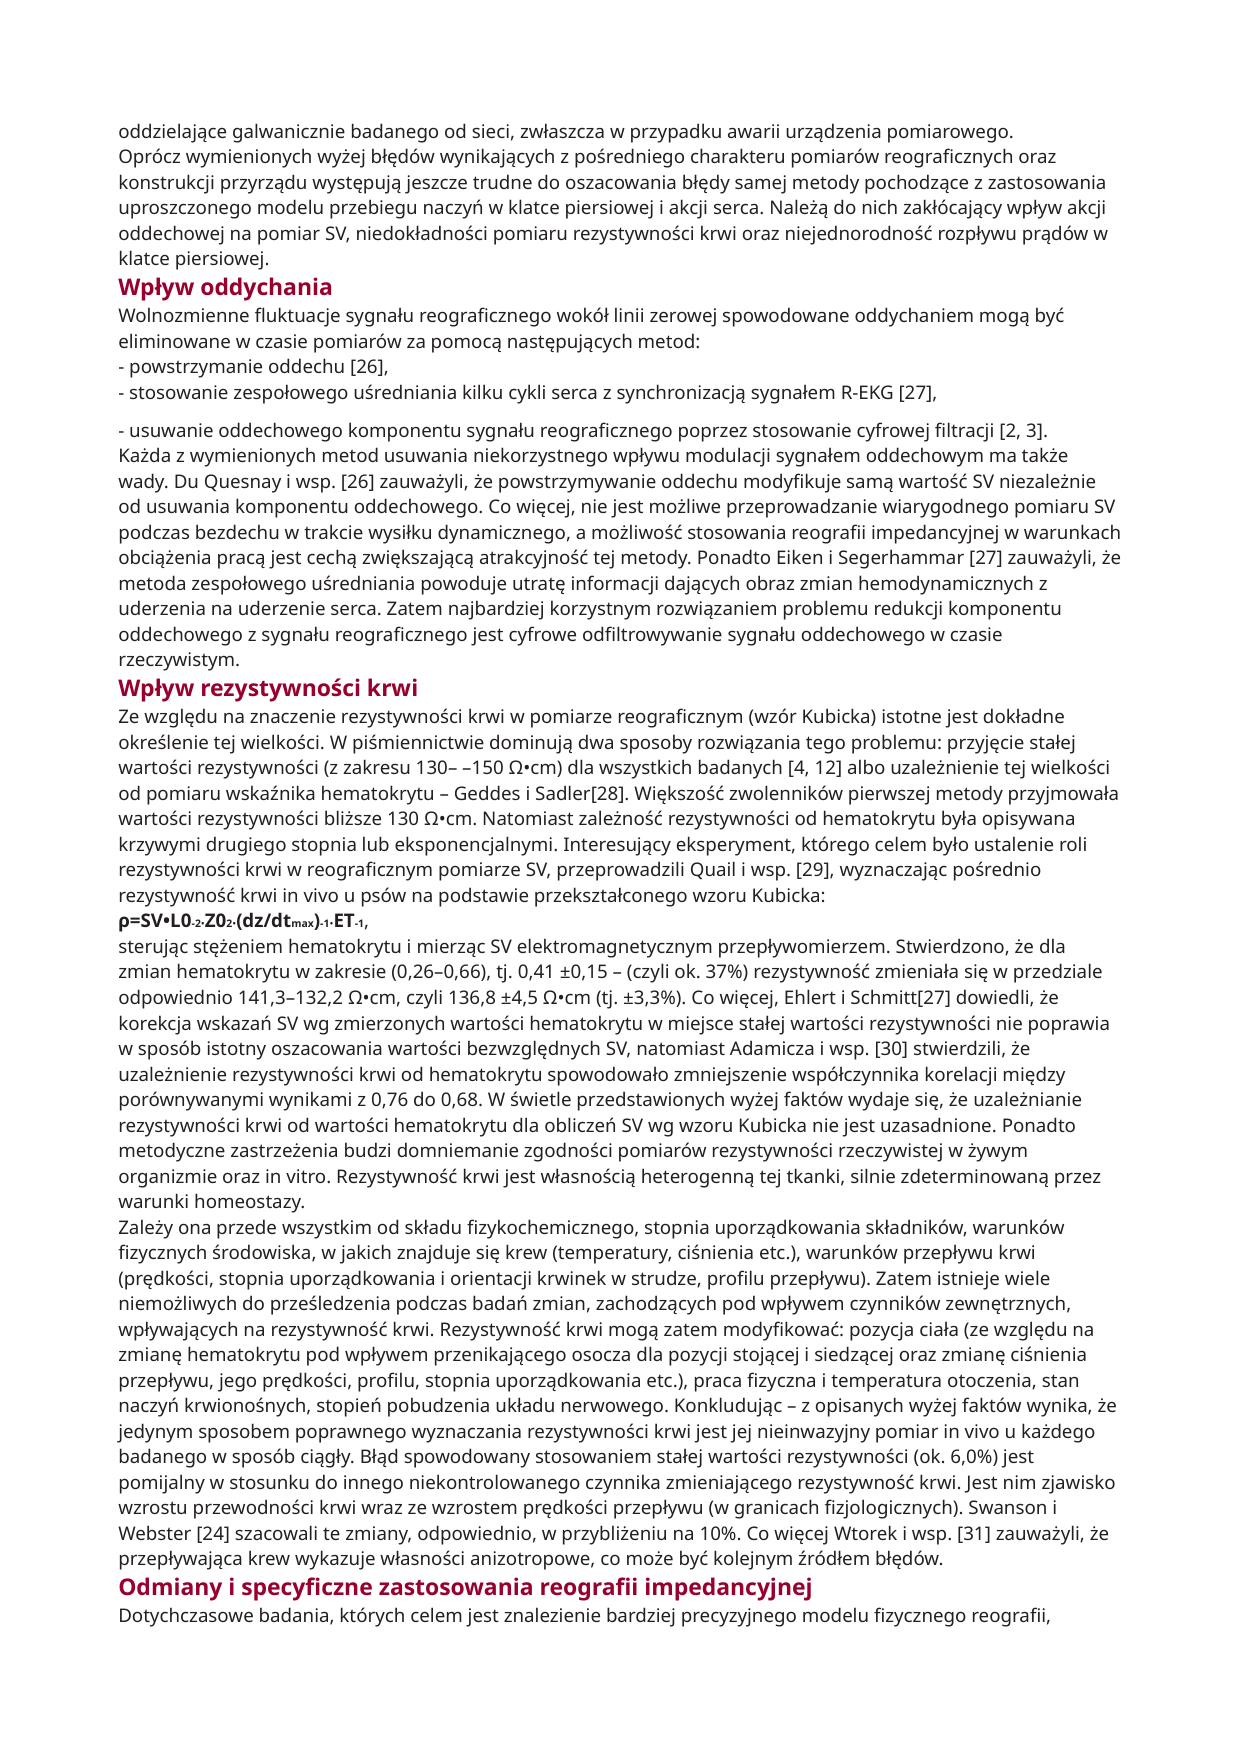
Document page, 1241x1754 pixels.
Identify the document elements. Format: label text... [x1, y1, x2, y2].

text oddzielające galwanicznie badanego od sieci, zwłaszcza w przypadku awarii urządzenia pomiarowego. Oprócz wymienionych wyżej błędów wynikających z pośredniego charakteru pomiarów reograficznych oraz konstrukcji przyrządu występują jeszcze trudne do oszacowania błędy samej metody pochodzące z zastosowania uproszczonego modelu przebiegu naczyń w klatce piersiowej i akcji serca. Należą do nich zakłócający wpływ akcji oddechowej na pomiar SV, niedokładności pomiaru rezystywności krwi oraz niejednorodność rozpływu prądów w klatce piersiowej. Wpływ oddychania Wolnozmienne fluktuacje sygnału reograficznego wokół linii zerowej spowodowane oddychaniem mogą być eliminowane w czasie pomiarów za pomocą następujących metod: - powstrzymanie oddechu [26], - stosowanie zespołowego uśredniania kilku cykli serca z synchronizacją sygnałem R-EKG [27], [118, 118, 1122, 404]
text - usuwanie oddechowego komponentu sygnału reograficznego poprzez stosowanie cyfrowej filtracji [2, 3]. Każda z wymienionych metod usuwania niekorzystnego wpływu modulacji sygnałem oddechowym ma także wady. Du Quesnay i wsp. [26] zauważyli, że powstrzymywanie oddechu modyfikuje samą wartość SV niezależnie od usuwania komponentu oddechowego. Co więcej, nie jest możliwe przeprowadzanie wiarygodnego pomiaru SV podczas bezdechu w trakcie wysiłku dynamicznego, a możliwość stosowania reografii impedancyjnej w warunkach obciążenia pracą jest cechą zwiększającą atrakcyjność tej metody. Ponadto Eiken i Segerhammar [27] zauważyli, że metoda zespołowego uśredniania powoduje utratę informacji dających obraz zmian hemodynamicznych z uderzenia na uderzenie serca. Zatem najbardziej korzystnym rozwiązaniem problemu redukcji komponentu oddechowego z sygnału reograficznego jest cyfrowe odfiltrowywanie sygnału oddechowego w czasie rzeczywistym. Wpływ rezystywności krwi Ze względu na znaczenie rezystywności krwi w pomiarze reograficznym (wzór Kubicka) istotne jest dokładne określenie tej wielkości. W piśmiennictwie dominują dwa sposoby rozwiązania tego problemu: przyjęcie stałej wartości rezystywności (z zakresu 130– –150 Ω•cm) dla wszystkich badanych [4, 12] albo uzależnienie tej wielkości od pomiaru wskaźnika hematokrytu – Geddes i Sadler[28]. Większość zwolenników pierwszej metody przyjmowała wartości rezystywności bliższe 130 Ω•cm. Natomiast zależność rezystywności od hematokrytu była opisywana krzywymi drugiego stopnia lub eksponencjalnymi. Interesujący eksperyment, którego celem było ustalenie roli rezystywności krwi w reograficznym pomiarze SV, przeprowadzili Quail i wsp. [29], wyznaczając pośrednio rezystywność krwi in vivo u psów na podstawie przekształconego wzoru Kubicka: ρ=SV•L0-2•Z02•(dz/dtmax)-1•ET-1, sterując stężeniem hematokrytu i mierząc SV elektromagnetycznym przepływomierzem. Stwierdzono, że dla zmian hematokrytu w zakresie (0,26–0,66), tj. 0,41 ±0,15 – (czyli ok. 37%) rezystywność zmieniała się w przedziale odpowiednio 141,3–132,2 Ω•cm, czyli 136,8 ±4,5 Ω•cm (tj. ±3,3%). Co więcej, Ehlert i Schmitt[27] dowiedli, że korekcja wskazań SV wg zmierzonych wartości hematokrytu w miejsce stałej wartości rezystywności nie poprawia w sposób istotny oszacowania wartości bezwzględnych SV, natomiast Adamicza i wsp. [30] stwierdzili, że uzależnienie rezystywności krwi od hematokrytu spowodowało zmniejszenie współczynnika korelacji między porównywanymi wynikami z 0,76 do 0,68. W świetle przedstawionych wyżej faktów wydaje się, że uzależnianie rezystywności krwi od wartości hematokrytu dla obliczeń SV wg wzoru Kubicka nie jest uzasadnione. Ponadto metodyczne zastrzeżenia budzi domniemanie zgodności pomiarów rezystywności rzeczywistej w żywym organizmie oraz in vitro. Rezystywność krwi jest własnością heterogenną tej tkanki, silnie zdeterminowaną przez warunki homeostazy. Zależy ona przede wszystkim od składu fizykochemicznego, stopnia uporządkowania składników, warunków fizycznych środowiska, w jakich znajduje się krew (temperatury, ciśnienia etc.), warunków przepływu krwi (prędkości, stopnia uporządkowania i orientacji krwinek w strudze, profilu przepływu). Zatem istnieje wiele niemożliwych do prześledzenia podczas badań zmian, zachodzących pod wpływem czynników zewnętrznych, wpływających na rezystywność krwi. Rezystywność krwi mogą zatem modyfikować: pozycja ciała (ze względu na zmianę hematokrytu pod wpływem przenikającego osocza dla pozycji stojącej i siedzącej oraz zmianę ciśnienia przepływu, jego prędkości, profilu, stopnia uporządkowania etc.), praca fizyczna i temperatura otoczenia, stan naczyń krwionośnych, stopień pobudzenia układu nerwowego. Konkludując – z opisanych wyżej faktów wynika, że jedynym sposobem poprawnego wyznaczania rezystywności krwi jest jej nieinwazyjny pomiar in vivo u każdego badanego w sposób ciągły. Błąd spowodowany stosowaniem stałej wartości rezystywności (ok. 6,0%) jest pomijalny w stosunku do innego niekontrolowanego czynnika zmieniającego rezystywność krwi. Jest nim zjawisko wzrostu przewodności krwi wraz ze wzrostem prędkości przepływu (w granicach fizjologicznych). Swanson i Webster [24] szacowali te zmiany, odpowiednio, w przybliżeniu na 10%. Co więcej Wtorek i wsp. [31] zauważyli, że przepływająca krew wykazuje własności anizotropowe, co może być kolejnym źródłem błędów. Odmiany i specyficzne zastosowania reografii impedancyjnej Dotychczasowe badania, których celem jest znalezienie bardziej precyzyjnego modelu fizycznego reografii, [118, 417, 1122, 1628]
